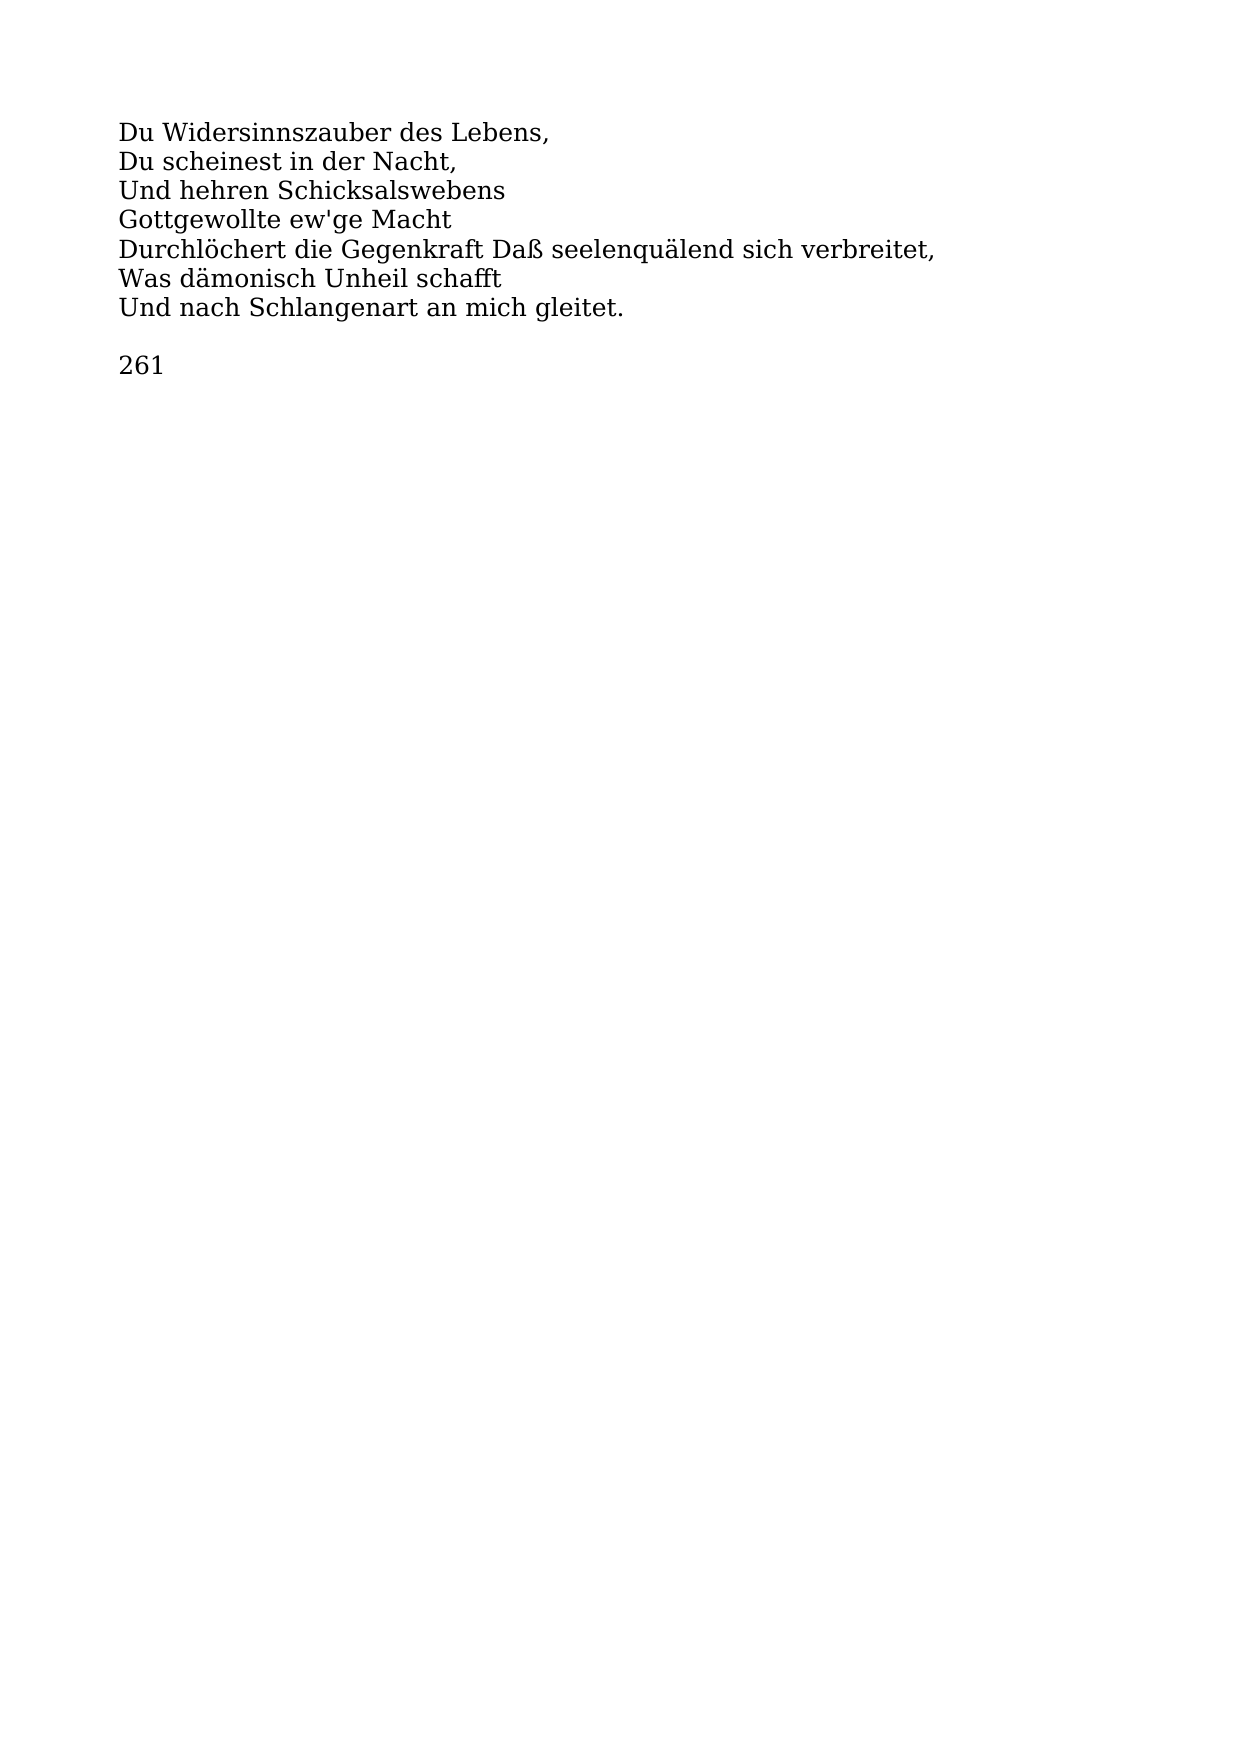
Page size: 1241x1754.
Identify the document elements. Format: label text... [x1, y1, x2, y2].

text Durchlöchert die Gegenkraft Daß seelenquälend sich verbreitet, [118, 235, 1122, 264]
text Du Widersinnszauber des Lebens, [118, 118, 1122, 147]
text Und hehren Schicksalswebens [118, 176, 1122, 206]
text 261 [118, 351, 1122, 381]
text Gottgewollte ew'ge Macht [118, 206, 1122, 235]
text Du scheinest in der Nacht, [118, 147, 1122, 176]
text Und nach Schlangenart an mich gleitet. [118, 293, 1122, 322]
text Was dämonisch Unheil schafft [118, 264, 1122, 293]
